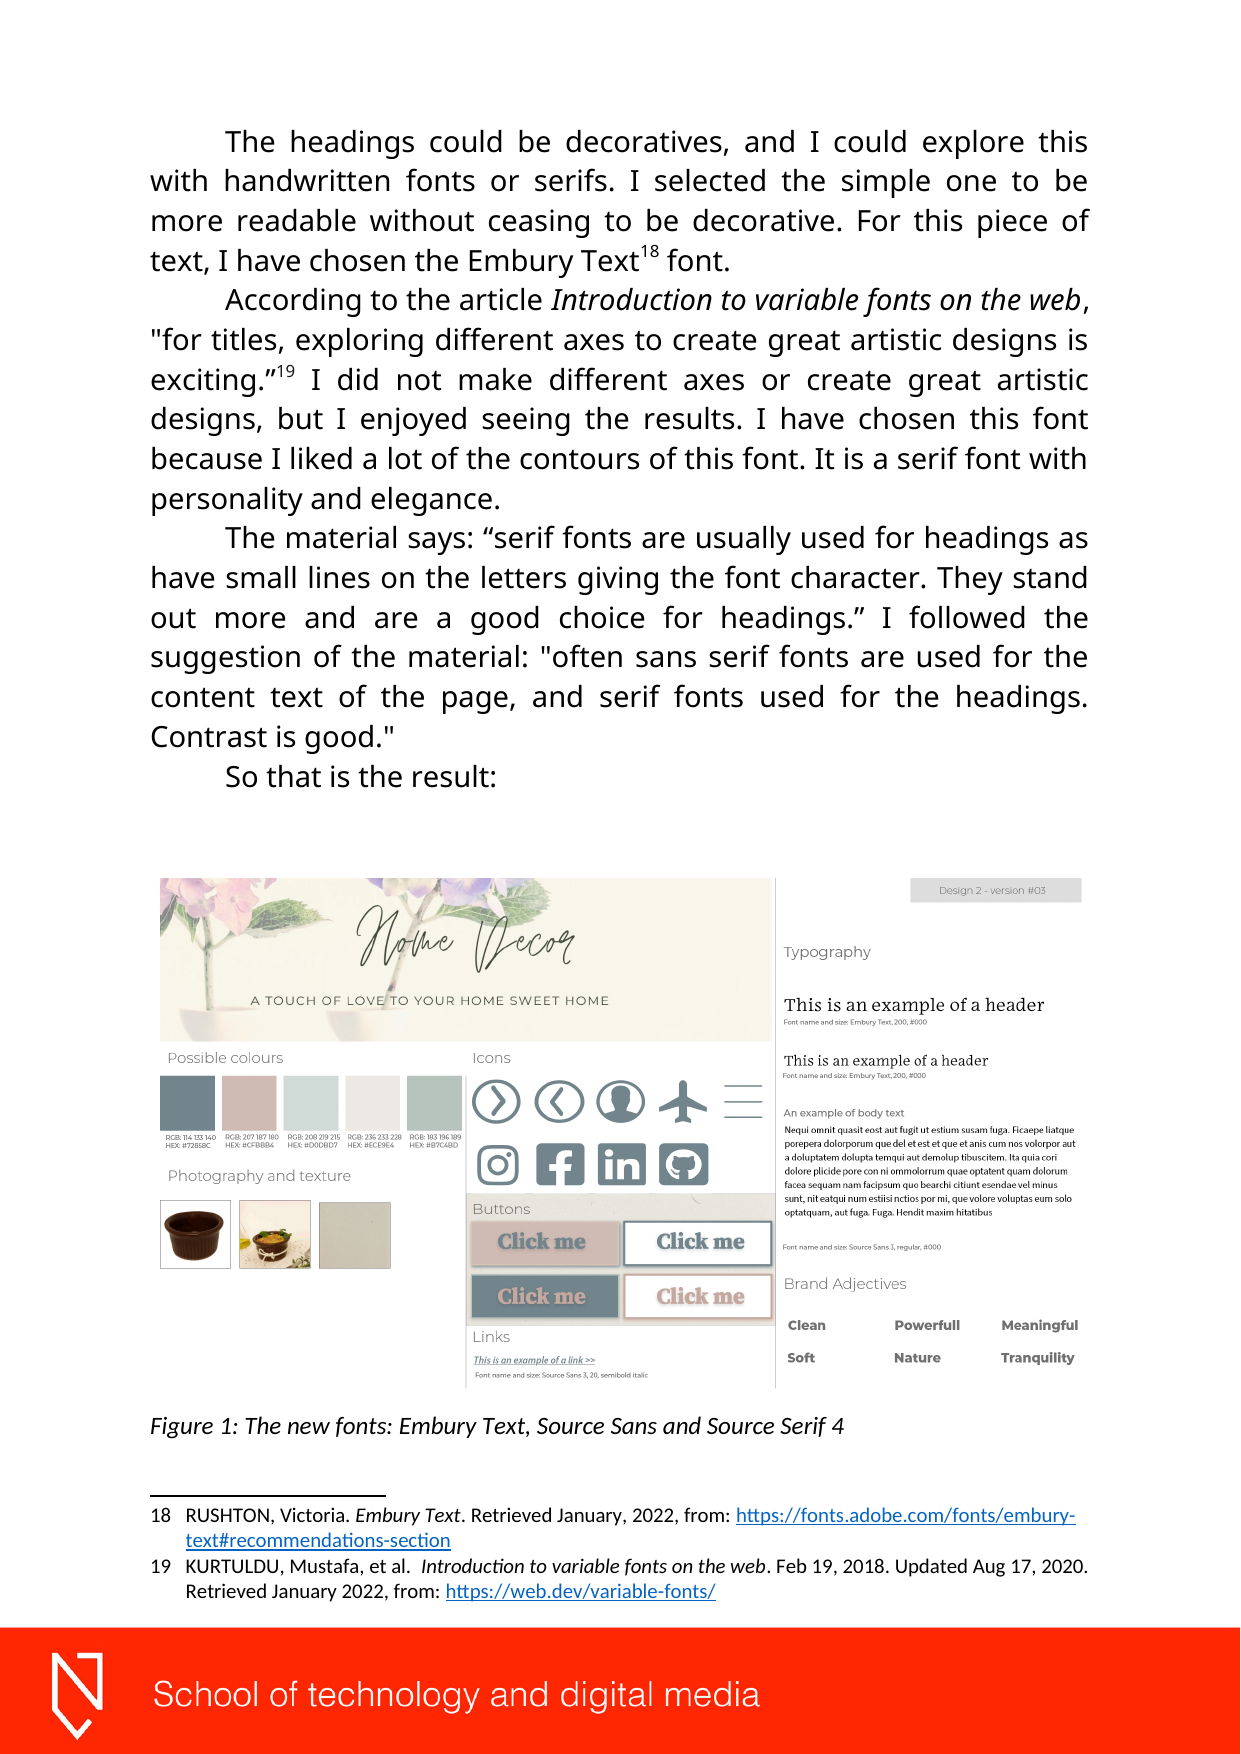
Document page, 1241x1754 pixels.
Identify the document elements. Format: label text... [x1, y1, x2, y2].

text According to the article Introduction to variable fonts on the web, "for titles, exploring different axes to create great artistic designs is exciting.” I did not make different axes or create great artistic designs, but I enjoyed seeing the results. I have chosen this font because I liked a lot of the contours of this font. It is a serif font with personality and elegance. [150, 279, 1090, 518]
text The headings could be decoratives, and I could explore this with handwritten fonts or serifs. I selected the simple one to be more readable without ceasing to be decorative. For this piece of text, I have chosen the Embury Text font. [150, 121, 1090, 279]
text So that is the result: [150, 756, 1090, 796]
text The material says: “serif fonts are usually used for headings as have small lines on the letters giving the font character. They stand out more and are a good choice for headings.” I followed the suggestion of the material: "often sans serif fonts are used for the content text of the page, and serif fonts used for the headings. Contrast is good." [150, 518, 1090, 756]
text RUSHTON, Victoria. Embury Text. Retrieved January, 2022, from: https://fonts.adobe.com/fonts/embury-text#recommendations-section [150, 1502, 1090, 1553]
text KURTULDU, Mustafa, et al. Introduction to variable fonts on the web. Feb 19, 2018. Updated Aug 17, 2020. Retrieved January 2022, from: https://web.dev/variable-fonts/ [150, 1553, 1090, 1604]
picture [0, 1618, 1241, 1754]
picture [150, 869, 1091, 1398]
text Figure 1: The new fonts: Embury Text, Source Sans and Source Serif 4 [150, 1398, 1090, 1441]
